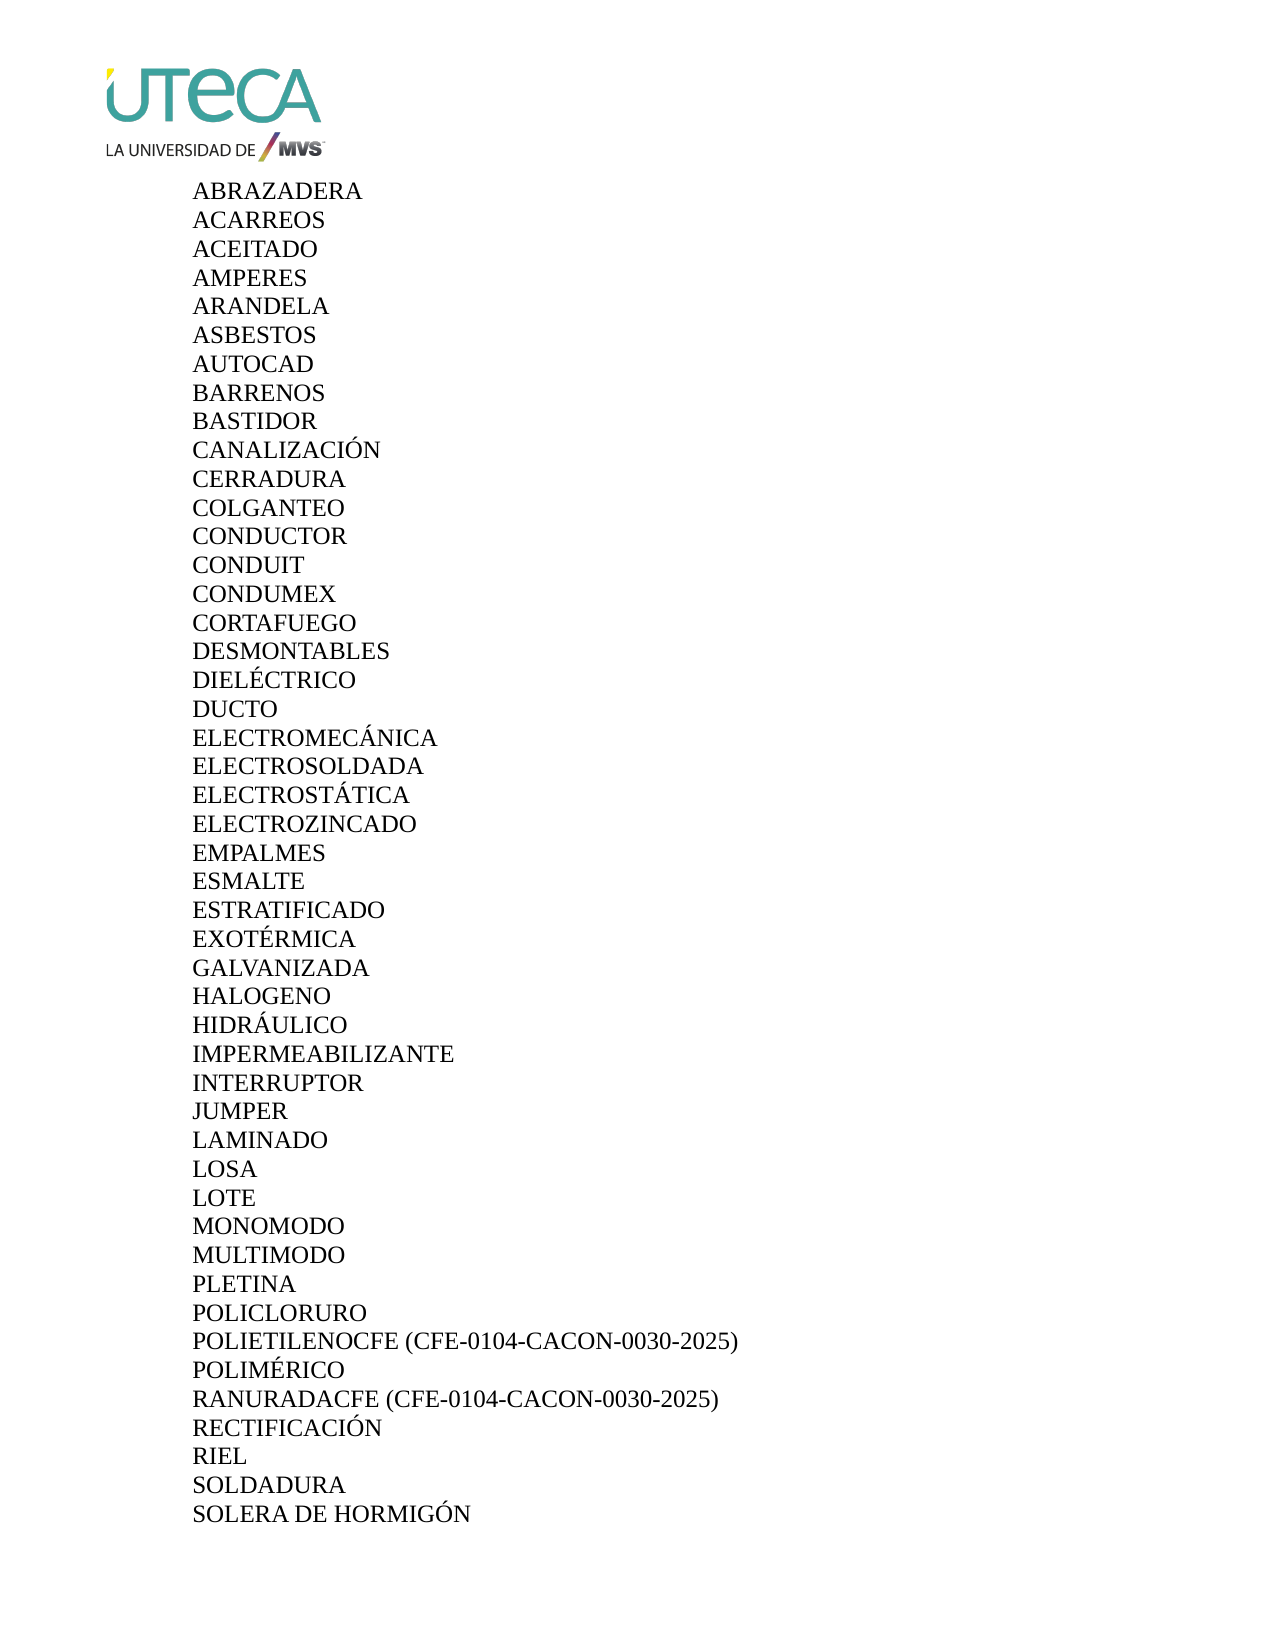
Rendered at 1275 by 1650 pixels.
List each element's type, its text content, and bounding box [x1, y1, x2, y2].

text BASTIDOR [118, 406, 1157, 435]
text EMPALMES [118, 838, 1157, 866]
text DUCTO [118, 694, 1157, 723]
text ABRAZADERA [118, 176, 1157, 205]
text ELECTROSOLDADA [118, 751, 1157, 780]
text ACARREOS [118, 205, 1157, 234]
text HALOGENO [118, 981, 1157, 1010]
text SOLERA DE HORMIGÓN [118, 1499, 1157, 1528]
text ARANDELA [118, 291, 1157, 320]
text LOSA [118, 1154, 1157, 1183]
text EXOTÉRMICA [118, 924, 1157, 953]
text DESMONTABLES [118, 636, 1157, 665]
text PLETINA [118, 1269, 1157, 1298]
text INTERRUPTOR [118, 1068, 1157, 1096]
text POLIETILENOCFE (CFE-0104-CACON-0030-2025) [118, 1326, 1157, 1355]
text LOTE [118, 1183, 1157, 1211]
text COLGANTEO [118, 493, 1157, 521]
text RANURADACFE (CFE-0104-CACON-0030-2025) [118, 1384, 1157, 1413]
text ASBESTOS [118, 320, 1157, 349]
text ELECTROMECÁNICA [118, 723, 1157, 751]
text POLIMÉRICO [118, 1355, 1157, 1384]
text CONDUCTOR [118, 521, 1157, 550]
text RIEL [118, 1441, 1157, 1470]
text GALVANIZADA [118, 953, 1157, 981]
text CANALIZACIÓN [118, 435, 1157, 464]
text ELECTROSTÁTICA [118, 780, 1157, 809]
text POLICLORURO [118, 1298, 1157, 1326]
text CERRADURA [118, 464, 1157, 493]
text ESMALTE [118, 866, 1157, 895]
text IMPERMEABILIZANTE [118, 1039, 1157, 1068]
picture [104, 64, 328, 166]
text SOLDADURA [118, 1470, 1157, 1499]
text CONDUIT [118, 550, 1157, 579]
text ACEITADO [118, 234, 1157, 263]
text CONDUMEX [118, 579, 1157, 608]
text ELECTROZINCADO [118, 809, 1157, 838]
text AMPERES [118, 263, 1157, 291]
text MULTIMODO [118, 1240, 1157, 1269]
text DIELÉCTRICO [118, 665, 1157, 694]
text ESTRATIFICADO [118, 895, 1157, 924]
text AUTOCAD [118, 349, 1157, 378]
text JUMPER [118, 1096, 1157, 1125]
text LAMINADO [118, 1125, 1157, 1154]
text HIDRÁULICO [118, 1010, 1157, 1039]
text BARRENOS [118, 378, 1157, 406]
text CORTAFUEGO [118, 608, 1157, 636]
text MONOMODO [118, 1211, 1157, 1240]
text RECTIFICACIÓN [118, 1413, 1157, 1441]
